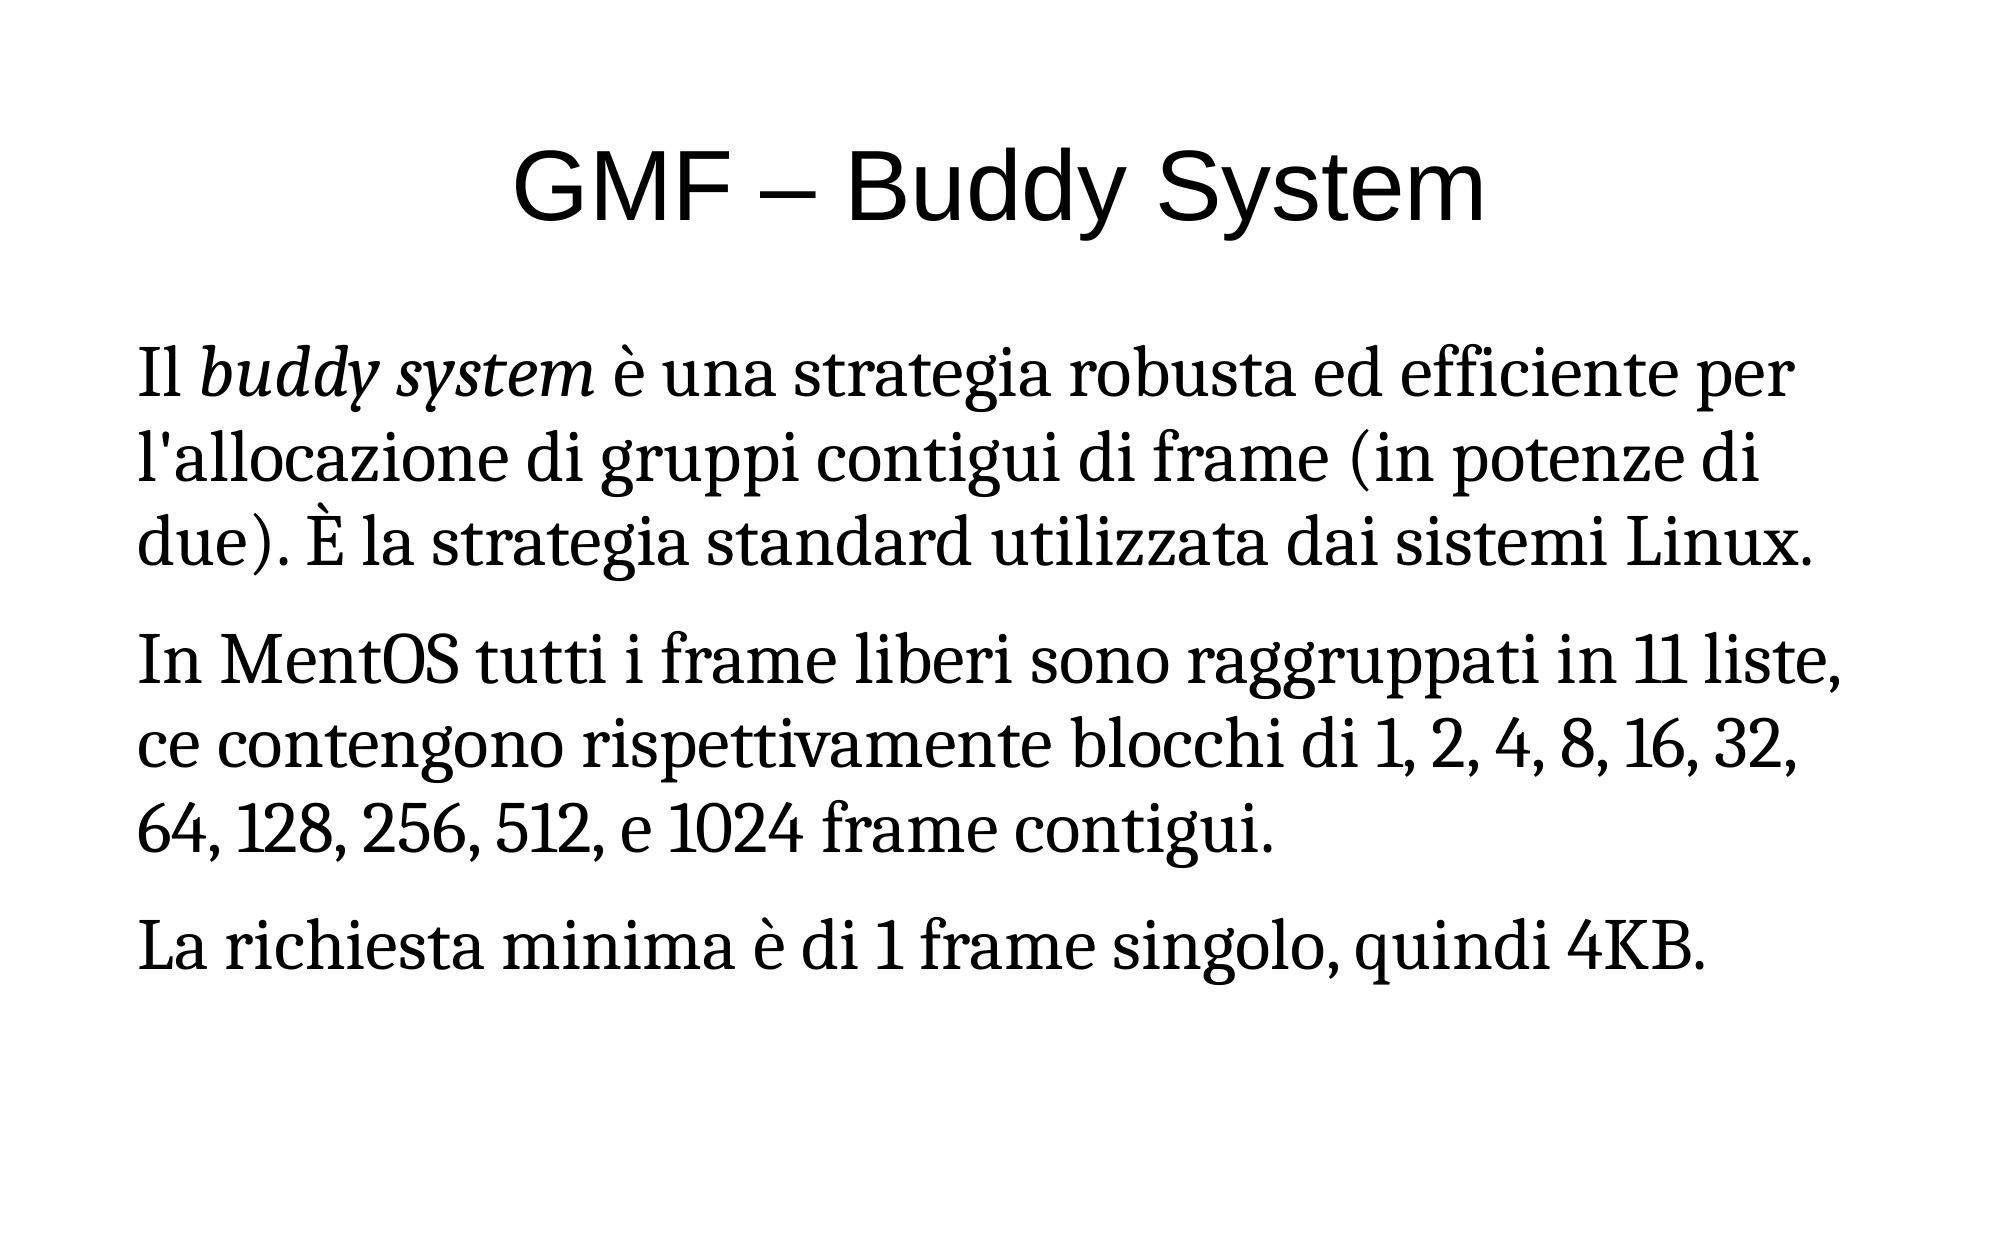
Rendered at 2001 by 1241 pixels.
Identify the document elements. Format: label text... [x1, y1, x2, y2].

title GMF – Buddy System [137, 65, 1863, 306]
list Il buddy system è una strategia robusta ed efficiente per l'allocazione di gruppi contigui di frame (in potenze di due). È la strategia standard utilizzata dai sistemi Linux. In MentOS tutti i frame liberi sono raggruppati in 11 liste, ce contengono rispettivamente blocchi di 1, 2, 4, 8, 16, 32, 64, 128, 256, 512, e 1024 frame contigui. La richiesta minima è di 1 frame singolo, quindi 4KB. [137, 330, 1863, 1241]
